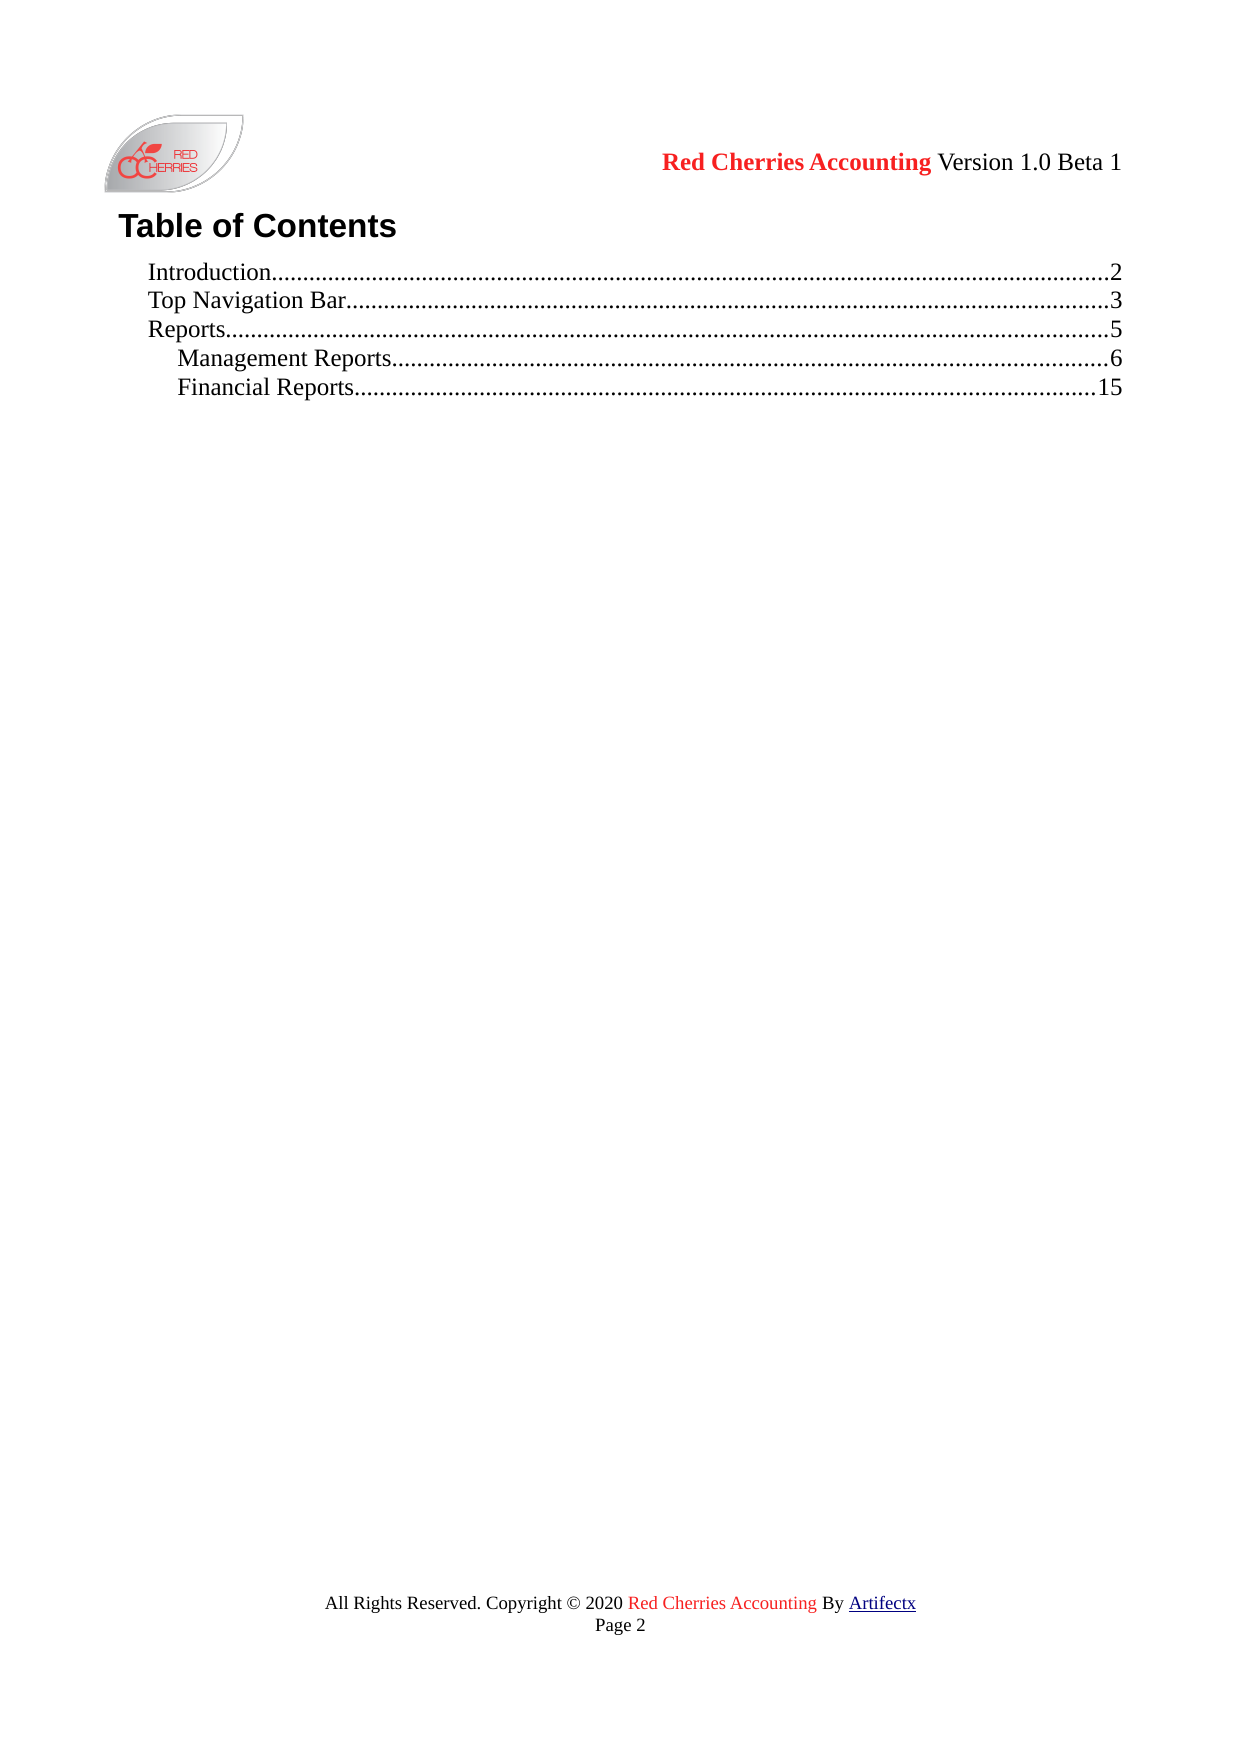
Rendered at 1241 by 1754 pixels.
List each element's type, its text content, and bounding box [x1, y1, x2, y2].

subtitle Table of Contents [118, 206, 1122, 244]
text Financial Reports 15 [177, 372, 1122, 400]
text Top Navigation Bar 3 [148, 285, 1122, 314]
text Management Reports 6 [177, 343, 1122, 372]
text Reports 5 [148, 314, 1122, 343]
text Introduction 2 [148, 257, 1122, 285]
picture [103, 113, 245, 194]
